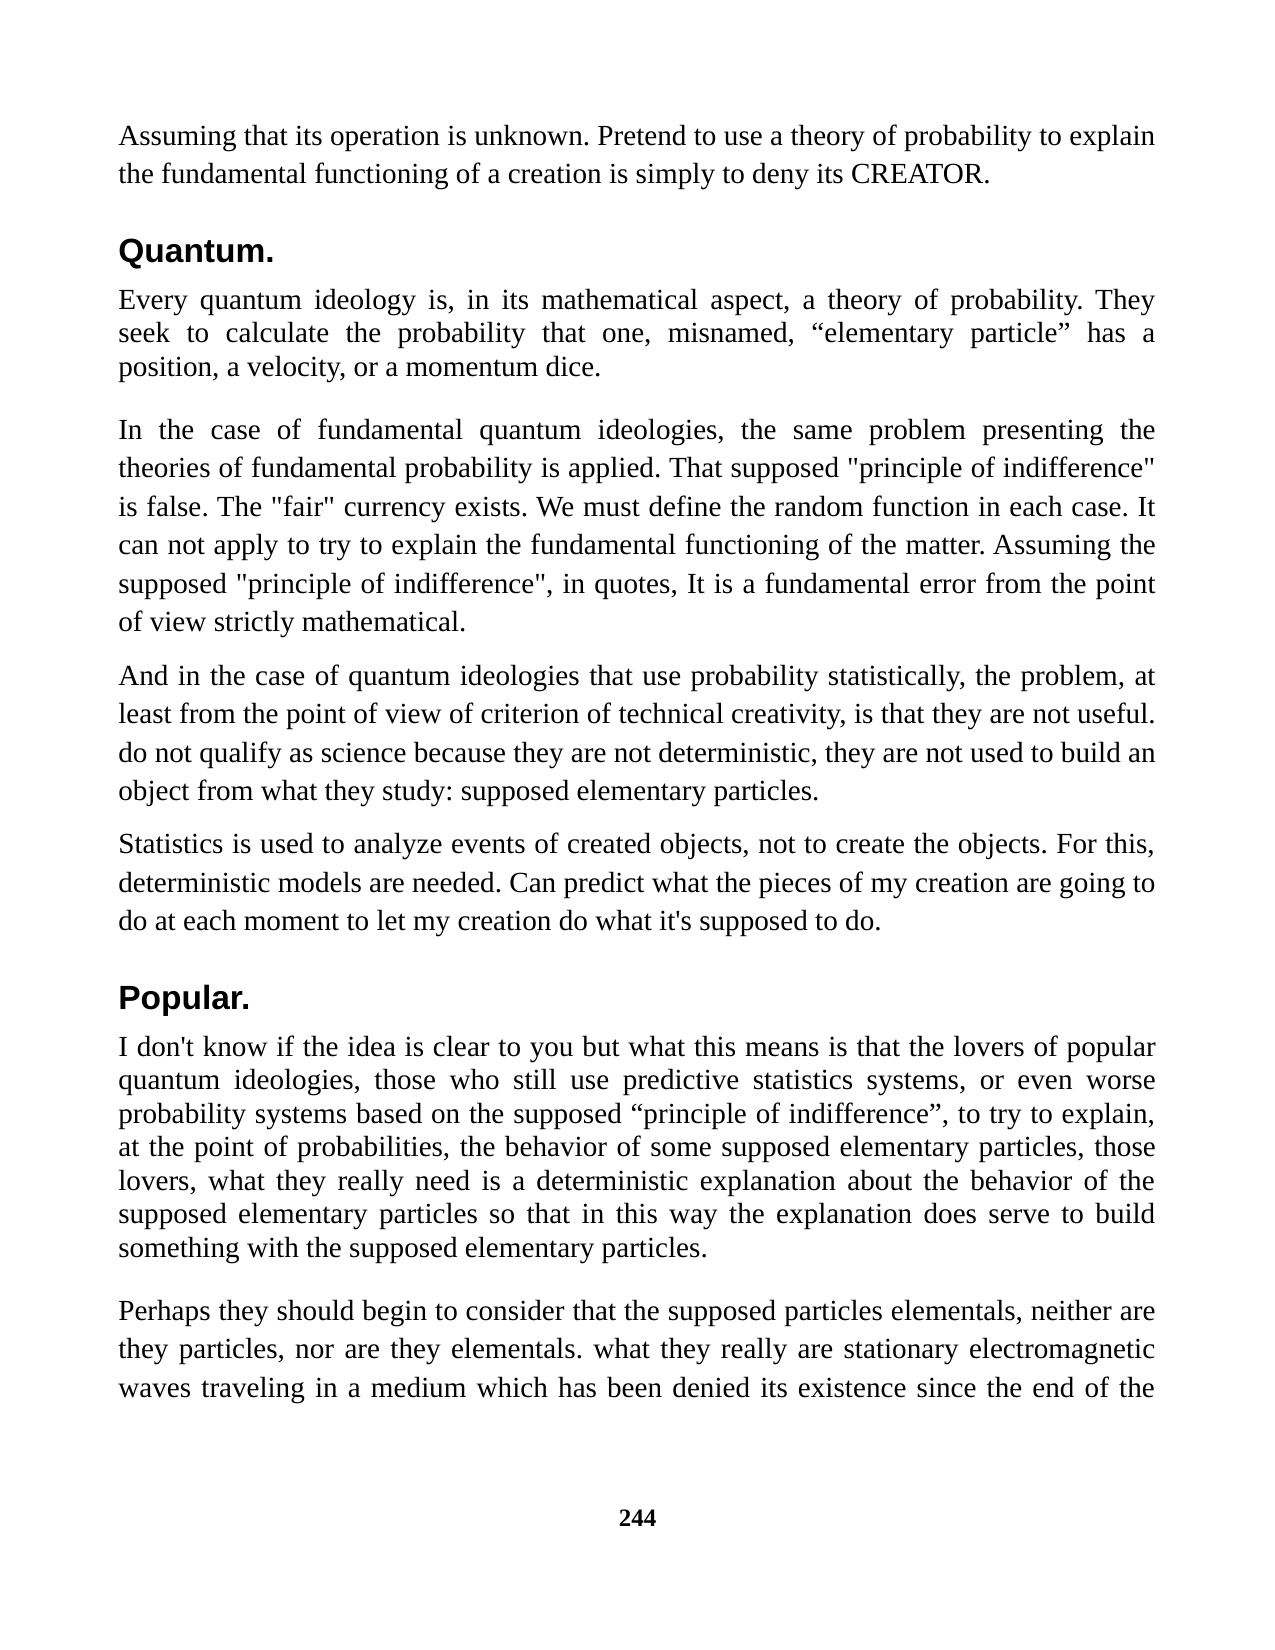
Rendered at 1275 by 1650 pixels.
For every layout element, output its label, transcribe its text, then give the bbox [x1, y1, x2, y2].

text Every quantum ideology is, in its mathematical aspect, a theory of probability. They seek to calculate the probability that one, misnamed, “elementary particle” has a position, a velocity, or a momentum dice. [118, 282, 1157, 382]
text In the case of fundamental quantum ideologies, the same problem presenting the theories of fundamental probability is applied. That supposed "principle of indifference" is false. The "fair" currency exists. We must define the random function in each case. It can not apply to try to explain the fundamental functioning of the matter. Assuming the supposed "principle of indifference", in quotes, It is a fundamental error from the point of view strictly mathematical. [118, 412, 1157, 638]
subtitle Quantum. [118, 231, 1157, 269]
subtitle Popular. [118, 977, 1157, 1016]
text I don't know if the idea is clear to you but what this means is that the lovers of popular quantum ideologies, those who still use predictive statistics systems, or even worse probability systems based on the supposed “principle of indifference”, to try to explain, at the point of probabilities, the behavior of some supposed elementary particles, those lovers, what they really need is a deterministic explanation about the behavior of the supposed elementary particles so that in this way the explanation does serve to build something with the supposed elementary particles. [118, 1029, 1157, 1263]
text And in the case of quantum ideologies that use probability statistically, the problem, at least from the point of view of criterion of technical creativity, is that they are not useful. do not qualify as science because they are not deterministic, they are not used to build an object from what they study: supposed elementary particles. [118, 658, 1157, 807]
text Perhaps they should begin to consider that the supposed particles elementals, neither are they particles, nor are they elementals. what they really are stationary electromagnetic waves traveling in a medium which has been denied its existence since the end of the [118, 1293, 1157, 1403]
text Assuming that its operation is unknown. Pretend to use a theory of probability to explain the fundamental functioning of a creation is simply to deny its CREATOR. [118, 118, 1157, 190]
text Statistics is used to analyze events of created objects, not to create the objects. For this, deterministic models are needed. Can predict what the pieces of my creation are going to do at each moment to let my creation do what it's supposed to do. [118, 826, 1157, 937]
